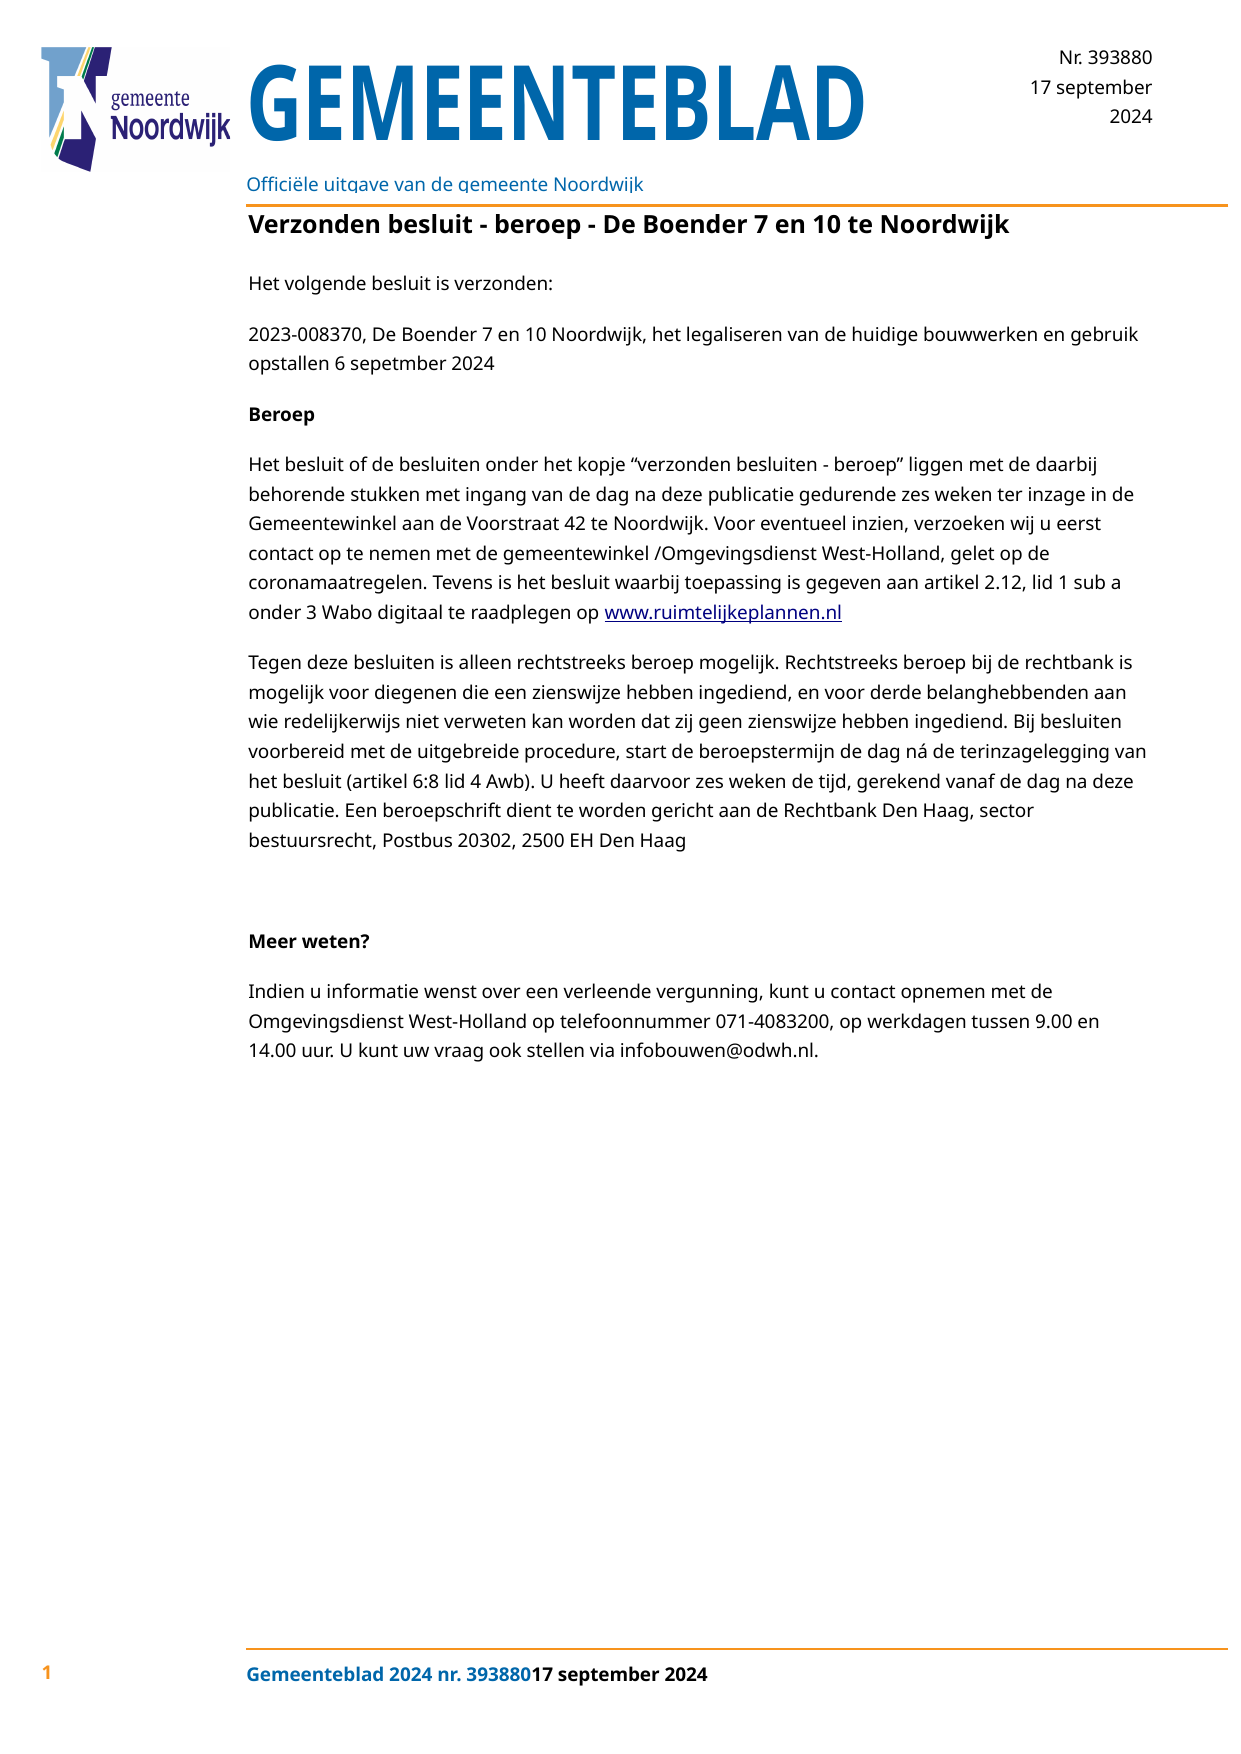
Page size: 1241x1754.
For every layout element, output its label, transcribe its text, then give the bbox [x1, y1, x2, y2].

text Indien u informatie wenst over een verleende vergunning, kunt u contact opnemen met de Omgevingsdienst West-Holland op telefoonnummer 071-4083200, op werkdagen tussen 9.00 en 14.00 uur. U kunt uw vraag ook stellen via infobouwen@odwh.nl. [248, 978, 1152, 1063]
text Meer weten? [248, 928, 1152, 953]
picture [41, 47, 231, 172]
text Verzonden besluit - beroep - De Boender 7 en 10 te Noordwijk [248, 207, 1152, 241]
text Het besluit of de besluiten onder het kopje “verzonden besluiten - beroep” liggen met de daarbij behorende stukken met ingang van de dag na deze publicatie gedurende zes weken ter inzage in de Gemeentewinkel aan de Voorstraat 42 te Noordwijk. Voor eventueel inzien, verzoeken wij u eerst contact op te nemen met de gemeentewinkel /Omgevingsdienst West-Holland, gelet op de coronamaatregelen. Tevens is het besluit waarbij toepassing is gegeven aan artikel 2.12, lid 1 sub a onder 3 Wabo digitaal te raadplegen op www.ruimtelijkeplannen.nl [248, 451, 1152, 625]
text Beroep [248, 401, 1152, 426]
text 2023-008370, De Boender 7 en 10 Noordwijk, het legaliseren van de huidige bouwwerken en gebruik opstallen 6 sepetmber 2024 [248, 321, 1152, 376]
text Tegen deze besluiten is alleen rechtstreeks beroep mogelijk. Rechtstreeks beroep bij de rechtbank is mogelijk voor diegenen die een zienswijze hebben ingediend, en voor derde belanghebbenden aan wie redelijkerwijs niet verweten kan worden dat zij geen zienswijze hebben ingediend. Bij besluiten voorbereid met de uitgebreide procedure, start de beroepstermijn de dag ná de terinzagelegging van het besluit (artikel 6:8 lid 4 Awb). U heeft daarvoor zes weken de tijd, gerekend vanaf de dag na deze publicatie. Een beroepschrift dient te worden gericht aan de Rechtbank Den Haag, sector bestuursrecht, Postbus 20302, 2500 EH Den Haag [248, 649, 1152, 853]
text Het volgende besluit is verzonden: [248, 270, 1152, 296]
